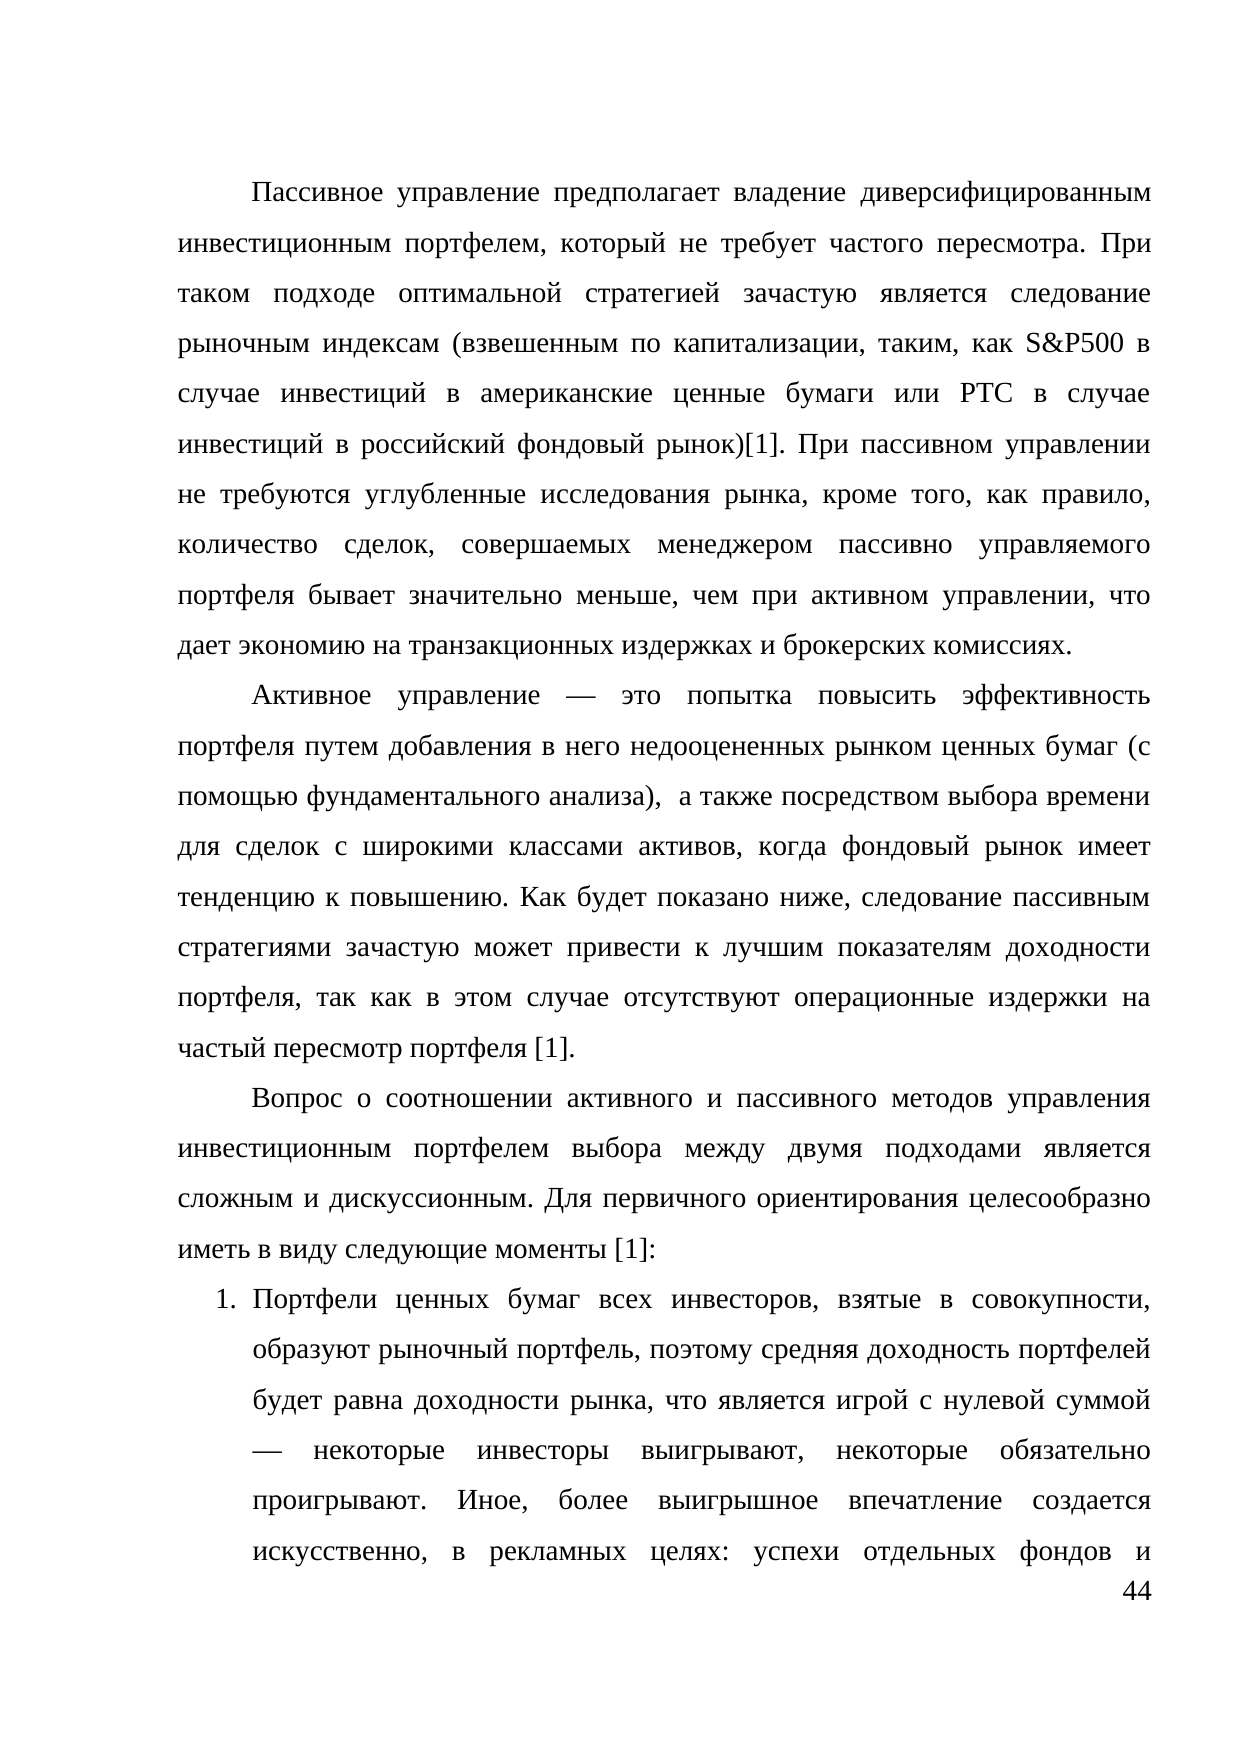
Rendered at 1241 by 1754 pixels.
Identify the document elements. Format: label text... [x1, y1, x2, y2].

text Пассивное управление предполагает владение диверсифицированным инвестиционным портфелем, который не требует частого пересмотра. При таком подходе оптимальной стратегией зачастую является следование рыночным индексам (взвешенным по капитализации, таким, как S&P500 в случае инвестиций в американские ценные бумаги или РТС в случае инвестиций в российский фондовый рынок)[1]. При пассивном управлении не требуются углубленные исследования рынка, кроме того, как правило, количество сделок, совершаемых менеджером пассивно управляемого портфеля бывает значительно меньше, чем при активном управлении, что дает экономию на транзакционных издержках и брокерских комиссиях. [177, 174, 1152, 661]
list Портфели ценных бумаг всех инвесторов, взятые в совокупности, образуют рыночный портфель, поэтому средняя доходность портфелей будет равна доходности рынка, что является игрой с нулевой суммой — некоторые инвесторы выигрывают, некоторые обязательно проигрывают. Иное, более выигрышное впечатление создается искусственно, в рекламных целях: успехи отдельных фондов и [215, 1281, 1152, 1566]
text Вопрос о соотношении активного и пассивного методов управления инвестиционным портфелем выбора между двумя подходами является сложным и дискуссионным. Для первичного ориентирования целесообразно иметь в виду следующие моменты [1]: [177, 1080, 1152, 1264]
text Активное управление — это попытка повысить эффективность портфеля путем добавления в него недооцененных рынком ценных бумаг (с помощью фундаментального анализа), а также посредством выбора времени для сделок с широкими классами активов, когда фондовый рынок имеет тенденцию к повышению. Как будет показано ниже, следование пассивным стратегиями зачастую может привести к лучшим показателям доходности портфеля, так как в этом случае отсутствуют операционные издержки на частый пересмотр портфеля [1]. [177, 677, 1152, 1063]
